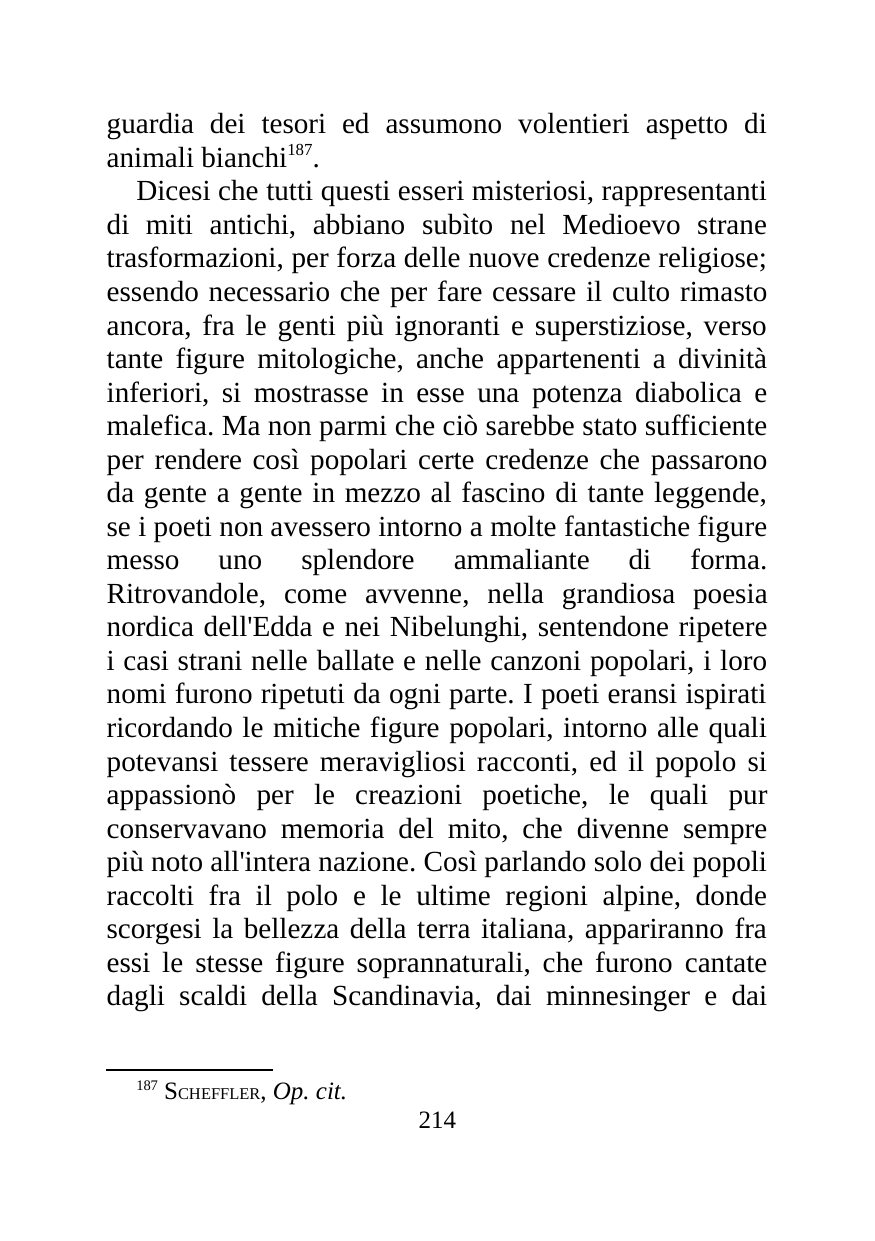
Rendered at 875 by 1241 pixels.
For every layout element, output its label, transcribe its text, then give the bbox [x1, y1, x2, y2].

text Dicesi che tutti questi esseri misteriosi, rappresentanti di miti antichi, abbiano subìto nel Medioevo strane trasformazioni, per forza delle nuove credenze religiose; essendo necessario che per fare cessare il culto rimasto ancora, fra le genti più ignoranti e superstiziose, verso tante figure mitologiche, anche appartenenti a divinità inferiori, si mostrasse in esse una potenza diabolica e malefica. Ma non parmi che ciò sarebbe stato sufficiente per rendere così popolari certe credenze che passarono da gente a gente in mezzo al fascino di tante leggende, se i poeti non avessero intorno a molte fantastiche figure messo uno splendore ammaliante di forma. Ritrovandole, come avvenne, nella grandiosa poesia nordica dell'Edda e nei Nibelunghi, sentendone ripetere i casi strani nelle ballate e nelle canzoni popolari, i loro nomi furono ripetuti da ogni parte. I poeti eransi ispirati ricordando le mitiche figure popolari, intorno alle quali potevansi tessere meravigliosi racconti, ed il popolo si appassionò per le creazioni poetiche, le quali pur conservavano memoria del mito, che divenne sempre più noto all'intera nazione. Così parlando solo dei popoli raccolti fra il polo e le ultime regioni alpine, donde scorgesi la bellezza della terra italiana, appariranno fra essi le stesse figure soprannaturali, che furono cantate dagli scaldi della Scandinavia, dai minnesinger e dai [106, 173, 768, 1012]
text guardia dei tesori ed assumono volentieri aspetto di animali bianchi. [106, 106, 768, 173]
text Scheffler, Op. cit. [106, 1076, 768, 1105]
